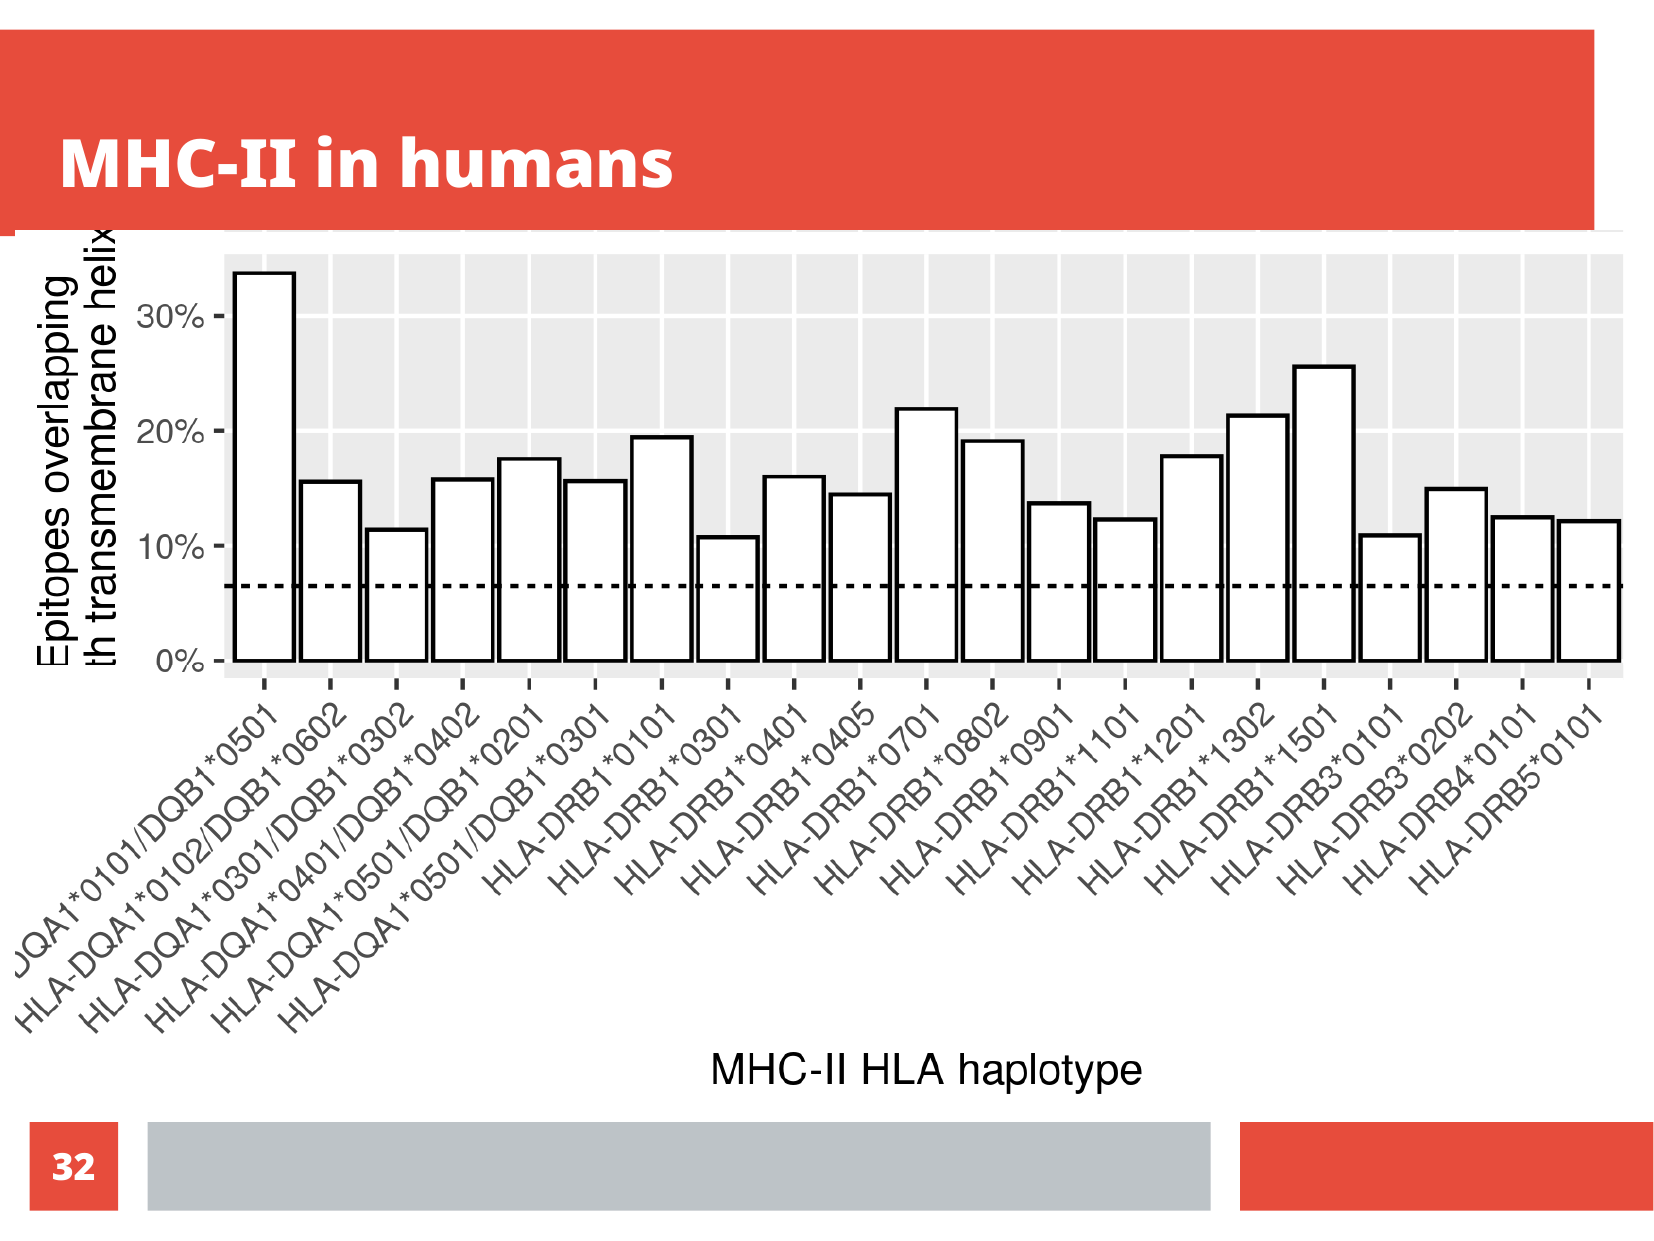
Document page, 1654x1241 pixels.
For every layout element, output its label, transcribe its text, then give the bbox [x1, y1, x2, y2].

title MHC-II in humans [59, 59, 1595, 207]
picture [15, 230, 1624, 1101]
